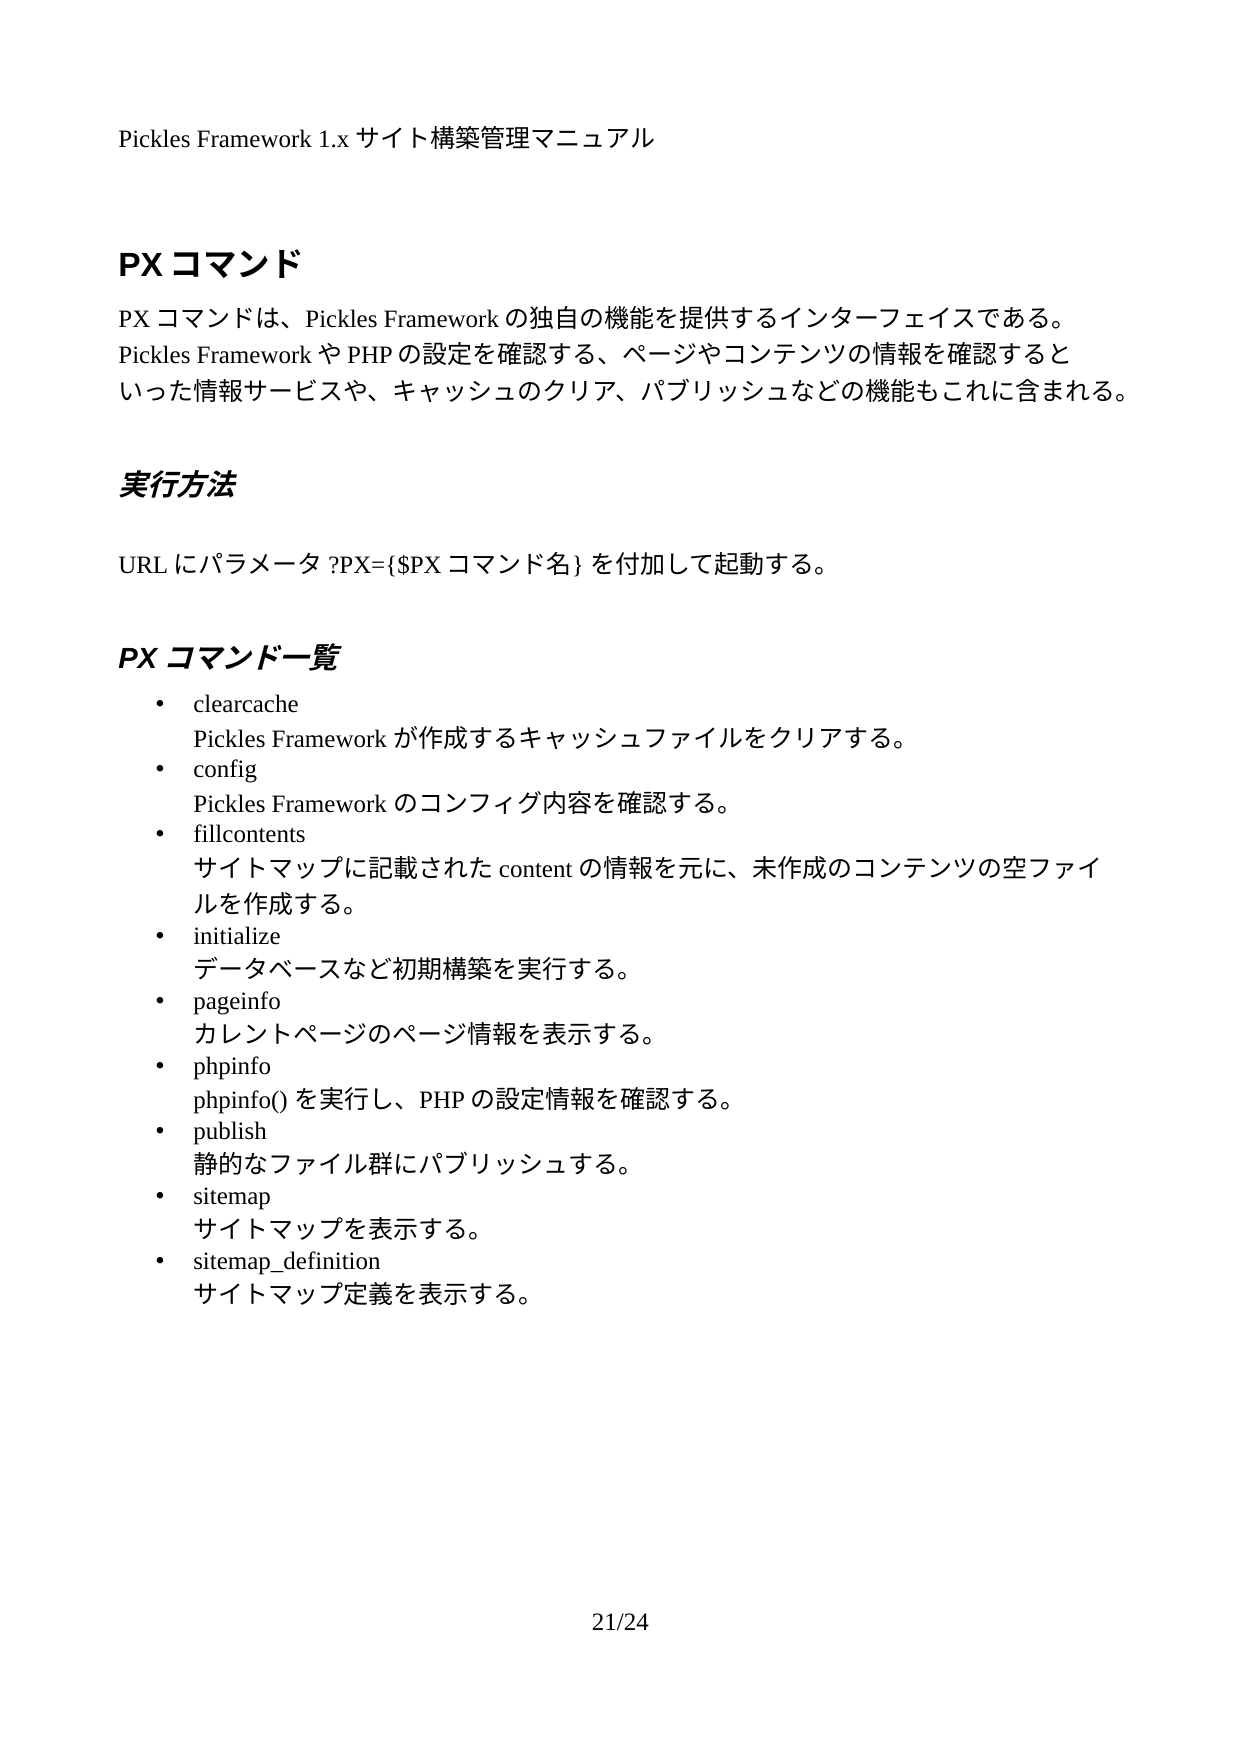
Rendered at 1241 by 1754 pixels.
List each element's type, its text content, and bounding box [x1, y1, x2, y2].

list publish 静的なファイル群にパブリッシュする。 [156, 1116, 1122, 1181]
text URLにパラメータ ?PX={$PXコマンド名} を付加して起動する。 [118, 545, 1122, 581]
subtitle 実行方法 [118, 461, 1122, 503]
list initialize データベースなど初期構築を実行する。 [156, 921, 1122, 986]
list clearcache Pickles Framework が作成するキャッシュファイルをクリアする。 [156, 689, 1122, 754]
list config Pickles Framework のコンフィグ内容を確認する。 [156, 754, 1122, 819]
list phpinfo phpinfo() を実行し、PHPの設定情報を確認する。 [156, 1051, 1122, 1116]
list sitemap_definition サイトマップ定義を表示する。 [156, 1246, 1122, 1311]
subtitle PXコマンド一覧 [118, 635, 1122, 677]
list sitemap サイトマップを表示する。 [156, 1181, 1122, 1246]
list fillcontents サイトマップに記載された content の情報を元に、未作成のコンテンツの空ファイルを作成する。 [156, 819, 1122, 921]
subtitle PXコマンド [118, 238, 1122, 286]
text PXコマンドは、Pickles Frameworkの独自の機能を提供するインターフェイスである。Pickles FrameworkやPHPの設定を確認する、ページやコンテンツの情報を確認するといった情報サービスや、キャッシュのクリア、パブリッシュなどの機能もこれに含まれる。 [118, 299, 1122, 407]
list pageinfo カレントページのページ情報を表示する。 [156, 986, 1122, 1051]
